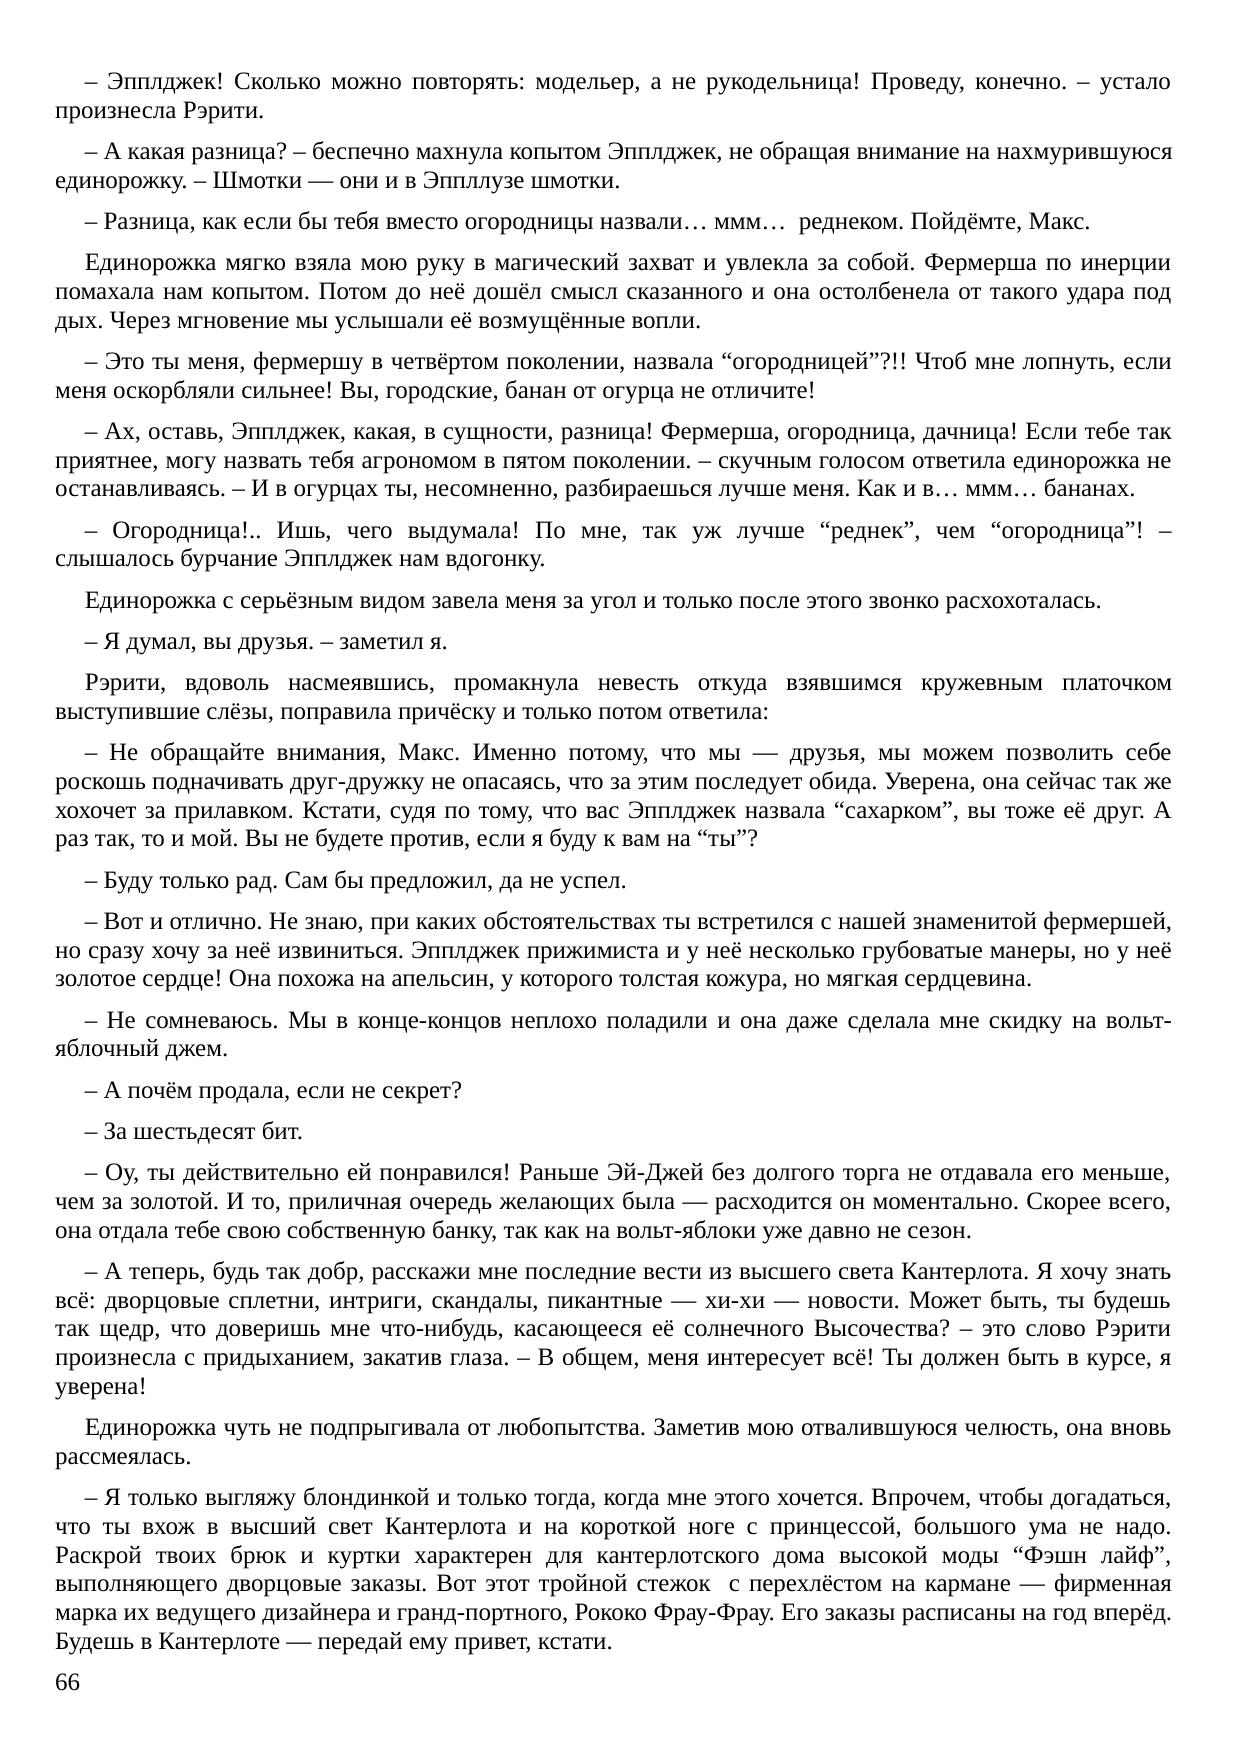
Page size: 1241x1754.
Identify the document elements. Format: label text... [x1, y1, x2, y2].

text Единорожка мягко взяла мою руку в магический захват и увлекла за собой. Фермерша по инерции помахала нам копытом. Потом до неё дошёл смысл сказанного и она остолбенела от такого удара под дых. Через мгновение мы услышали её возмущённые вопли. [55, 247, 1173, 333]
text – А теперь, будь так добр, расскажи мне последние вести из высшего света Кантерлота. Я хочу знать всё: дворцовые сплетни, интриги, скандалы, пикантные — хи-хи — новости. Может быть, ты будешь так щедр, что доверишь мне что-нибудь, касающееся её солнечного Высочества? – это слово Рэрити произнесла с придыханием, закатив глаза. – В общем, меня интересует всё! Ты должен быть в курсе, я уверена! [55, 1256, 1173, 1400]
text – А какая разница? – беспечно махнула копытом Эпплджек, не обращая внимание на нахмурившуюся единорожку. – Шмотки — они и в Эппллузе шмотки. [55, 136, 1173, 193]
text – Разница, как если бы тебя вместо огородницы назвали… ммм… реднеком. Пойдёмте, Макс. [55, 206, 1173, 235]
text Единорожка с серьёзным видом завела меня за угол и только после этого звонко расхохоталась. [55, 585, 1173, 613]
text – Буду только рад. Сам бы предложил, да не успел. [55, 865, 1173, 893]
text – Оу, ты действительно ей понравился! Раньше Эй-Джей без долгого торга не отдавала его меньше, чем за золотой. И то, приличная очередь желающих была — расходится он моментально. Скорее всего, она отдала тебе свою собственную банку, так как на вольт-яблоки уже давно не сезон. [55, 1157, 1173, 1243]
text Единорожка чуть не подпрыгивала от любопытства. Заметив мою отвалившуюся челюсть, она вновь рассмеялась. [55, 1412, 1173, 1470]
text – Ах, оставь, Эпплджек, какая, в сущности, разница! Фермерша, огородница, дачница! Если тебе так приятнее, могу назвать тебя агрономом в пятом поколении. – скучным голосом ответила единорожка не останавливаясь. – И в огурцах ты, несомненно, разбираешься лучше меня. Как и в… ммм… бананах. [55, 416, 1173, 502]
text Рэрити, вдоволь насмеявшись, промакнула невесть откуда взявшимся кружевным платочком выступившие слёзы, поправила причёску и только потом ответила: [55, 667, 1173, 725]
text – А почём продала, если не секрет? [55, 1075, 1173, 1103]
text – За шестьдесят бит. [55, 1116, 1173, 1145]
text – Эпплджек! Сколько можно повторять: модельер, а не рукодельница! Проведу, конечно. – устало произнесла Рэрити. [55, 66, 1173, 123]
text – Вот и отлично. Не знаю, при каких обстоятельствах ты встретился с нашей знаменитой фермершей, но сразу хочу за неё извиниться. Эпплджек прижимиста и у неё несколько грубоватые манеры, но у неё золотое сердце! Она похожа на апельсин, у которого толстая кожура, но мягкая сердцевина. [55, 906, 1173, 992]
text – Не обращайте внимания, Макс. Именно потому, что мы — друзья, мы можем позволить себе роскошь подначивать друг-дружку не опасаясь, что за этим последует обида. Уверена, она сейчас так же хохочет за прилавком. Кстати, судя по тому, что вас Эпплджек назвала “сахарком”, вы тоже её друг. А раз так, то и мой. Вы не будете против, если я буду к вам на “ты”? [55, 737, 1173, 852]
text – Не сомневаюсь. Мы в конце-концов неплохо поладили и она даже сделала мне скидку на вольт-яблочный джем. [55, 1005, 1173, 1062]
text – Я думал, вы друзья. – заметил я. [55, 626, 1173, 655]
text – Я только выгляжу блондинкой и только тогда, когда мне этого хочется. Впрочем, чтобы догадаться, что ты вхож в высший свет Кантерлота и на короткой ноге с принцессой, большого ума не надо. Раскрой твоих брюк и куртки характерен для кантерлотского дома высокой моды “Фэшн лайф”, выполняющего дворцовые заказы. Вот этот тройной стежок с перехлёстом на кармане — фирменная марка их ведущего дизайнера и гранд-портного, Рококо Фрау-Фрау. Его заказы расписаны на год вперёд. Будешь в Кантерлоте — передай ему привет, кстати. [55, 1482, 1173, 1655]
text – Огородница!.. Ишь, чего выдумала! По мне, так уж лучше “реднек”, чем “огородница”! – слышалось бурчание Эпплджек нам вдогонку. [55, 515, 1173, 572]
text – Это ты меня, фермершу в четвёртом поколении, назвала “огородницей”?!! Чтоб мне лопнуть, если меня оскорбляли сильнее! Вы, городские, банан от огурца не отличите! [55, 346, 1173, 403]
